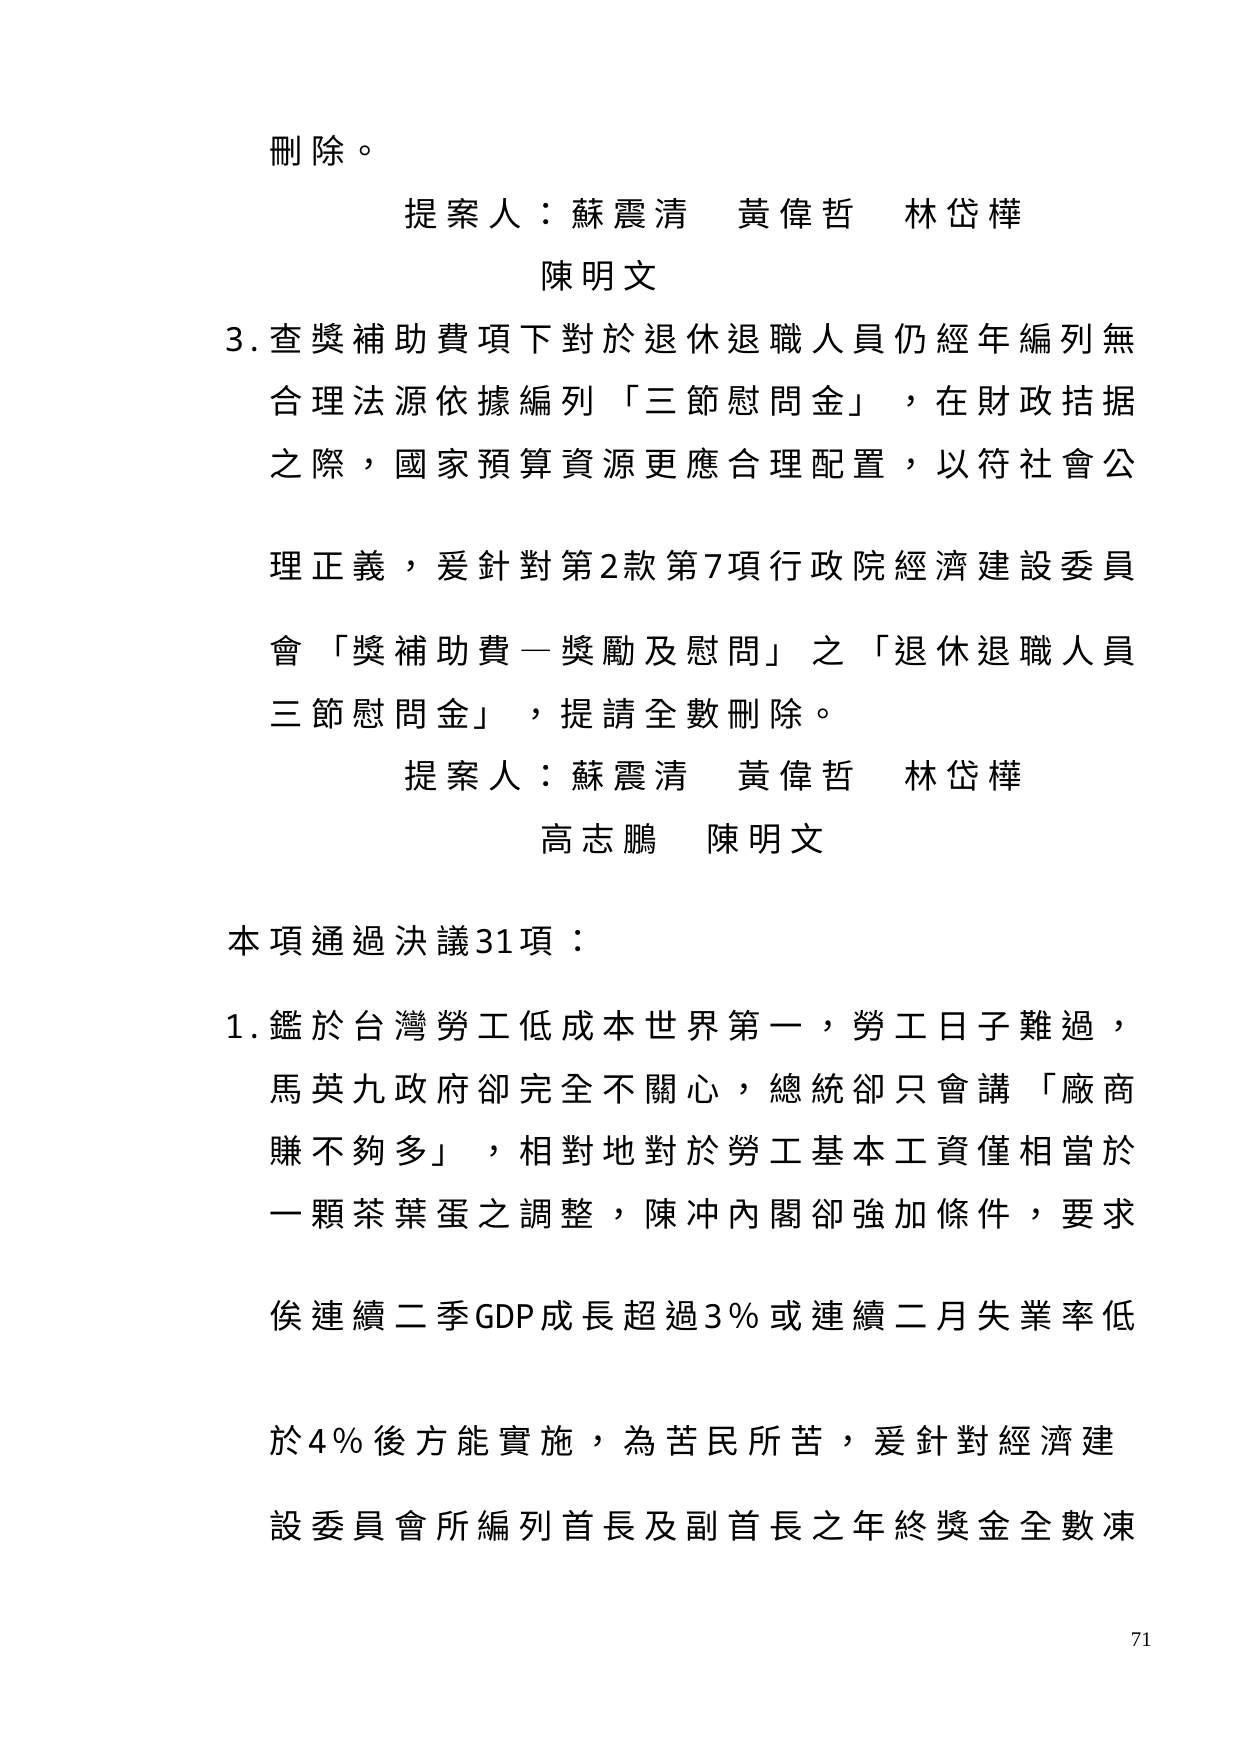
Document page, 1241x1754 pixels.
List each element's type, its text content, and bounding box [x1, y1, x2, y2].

text 1.鑑於台灣勞工低成本世界第一，勞工日子難過，馬英九政府卻完全不關心，總統卻只會講「廠商賺不夠多」，相對地對於勞工基本工資僅相當於一顆茶葉蛋之調整，陳冲內閣卻強加條件，要求俟連續二季GDP成長超過3％或連續二月失業率低於4％後方能實施，為苦民所苦，爰針對經濟建設委員會所編列首長及副首長之年終獎金全數凍 [223, 983, 1150, 1545]
text 提案人：蘇震清 黃偉哲 林岱樺 高志鵬 陳明文 [396, 733, 1081, 858]
text 3.查獎補助費項下對於退休退職人員仍經年編列無合理法源依據編列「三節慰問金」，在財政拮据之際，國家預算資源更應合理配置，以符社會公理正義，爰針對第2款第7項行政院經濟建設委員會「獎補助費—獎勵及慰問」之「退休退職人員三節慰問金」，提請全數刪除。 [223, 295, 1150, 733]
text 本項通過決議31項： [223, 858, 1150, 983]
text 提案人：蘇震清 黃偉哲 林岱樺 陳明文 [396, 170, 1081, 295]
text 刪除。 [223, 108, 1150, 170]
